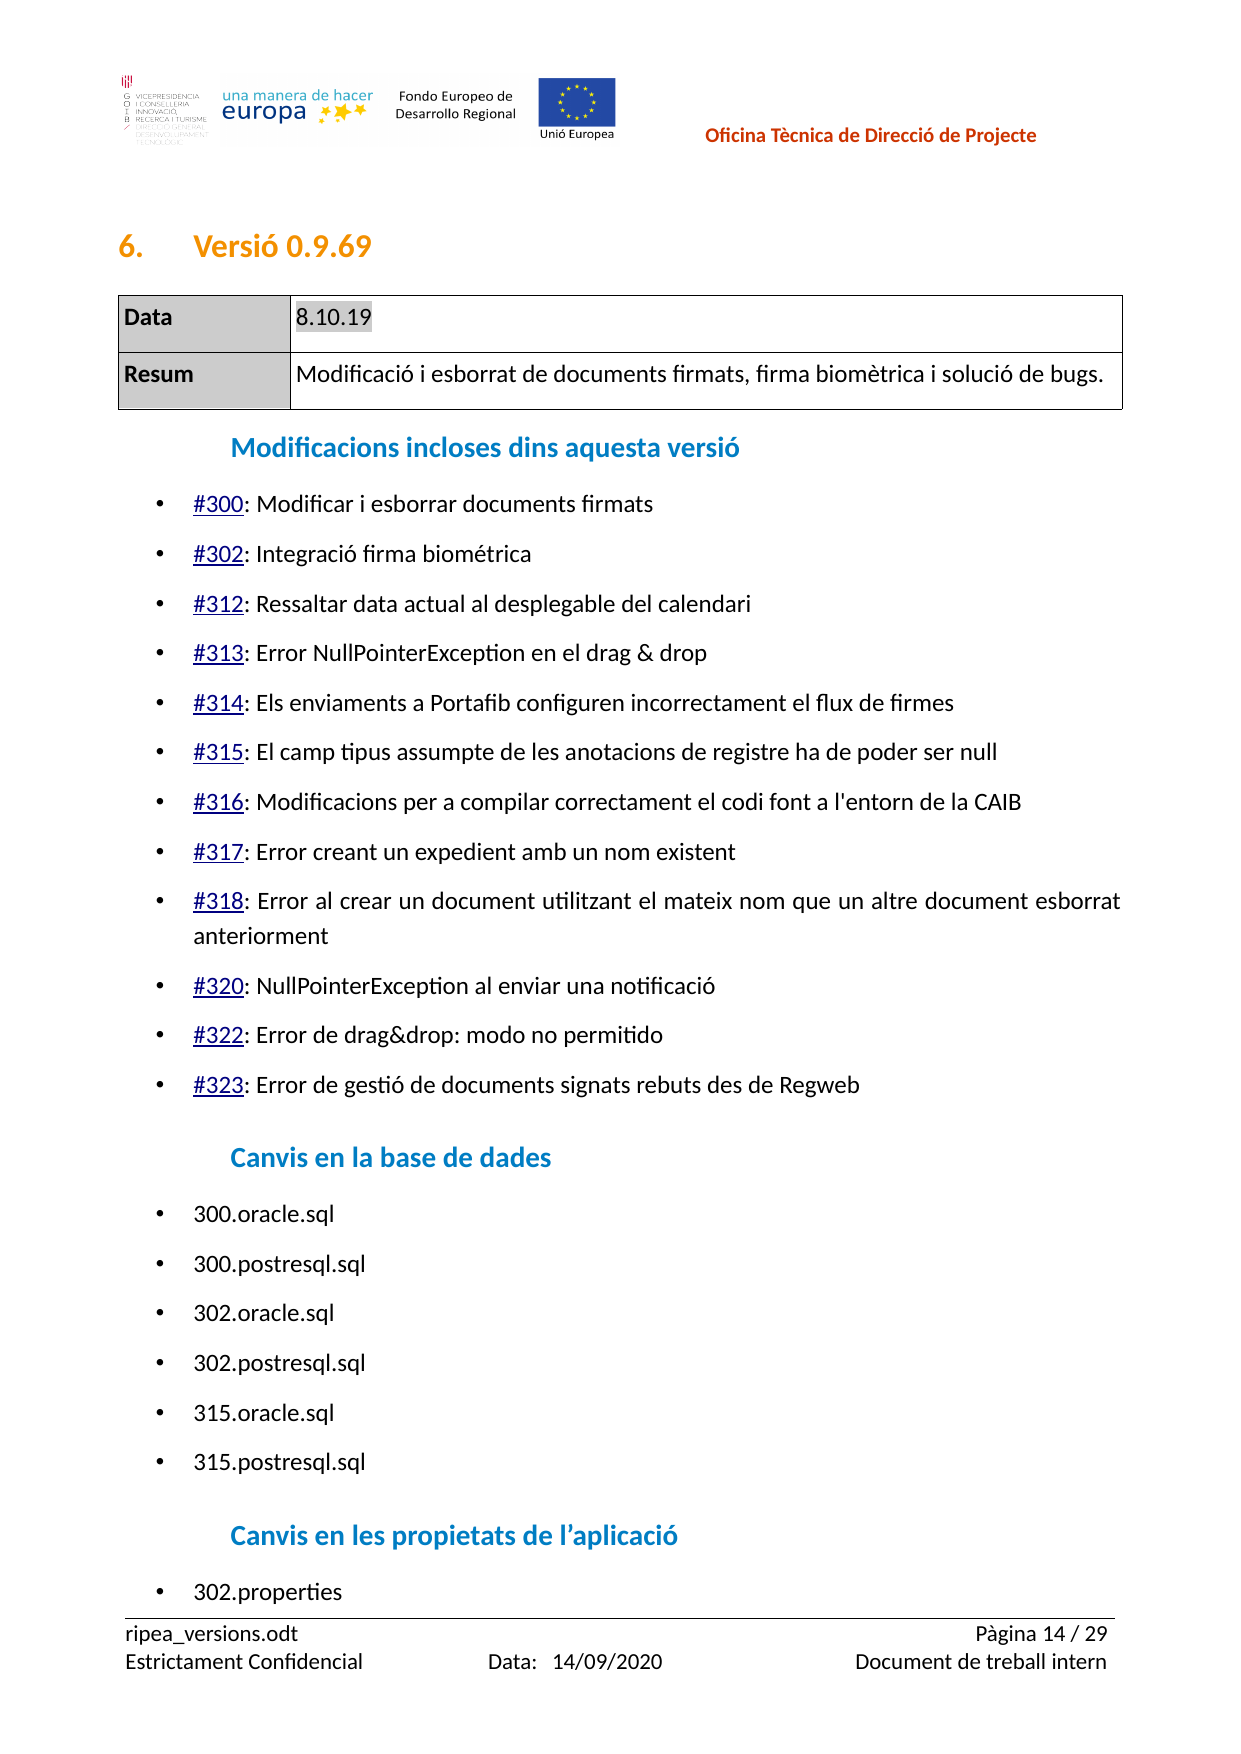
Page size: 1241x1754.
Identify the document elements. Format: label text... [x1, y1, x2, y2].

picture [219, 73, 621, 147]
table_cell Resum [119, 353, 290, 408]
list 302.postresql.sql [156, 1347, 1122, 1378]
list 302.oracle.sql [156, 1298, 1122, 1328]
list 300.oracle.sql [156, 1198, 1122, 1229]
list #317: Error creant un expedient amb un nom existent [156, 836, 1122, 866]
list #300: Modificar i esborrar documents firmats [156, 488, 1122, 519]
list #322: Error de drag&drop: modo no permitido [156, 1019, 1122, 1050]
list 302.properties [156, 1576, 1122, 1606]
list #302: Integració firma biométrica [156, 538, 1122, 569]
list 300.postresql.sql [156, 1248, 1122, 1278]
table_header 8.10.19 [291, 296, 1122, 352]
list 315.postresql.sql [156, 1446, 1122, 1477]
subtitle Modificacions incloses dins aquesta versió [153, 429, 1122, 465]
subtitle Canvis en les propietats de l’aplicació [153, 1517, 1122, 1552]
subtitle Versió 0.9.69 [118, 225, 1122, 266]
table_cell Modificació i esborrat de documents firmats, firma biomètrica i solució de bugs. [291, 353, 1122, 408]
list #312: Ressaltar data actual al desplegable del calendari [156, 588, 1122, 618]
list #315: El camp tipus assumpte de les anotacions de registre ha de poder ser null [156, 736, 1122, 767]
list #314: Els enviaments a Portafib configuren incorrectament el flux de firmes [156, 687, 1122, 717]
list #323: Error de gestió de documents signats rebuts des de Regweb [156, 1069, 1122, 1099]
list #318: Error al crear un document utilitzant el mateix nom que un altre document esborrat anteriorment [156, 885, 1122, 951]
list #320: NullPointerException al enviar una notificació [156, 970, 1122, 1000]
subtitle Canvis en la base de dades [153, 1139, 1122, 1175]
list #316: Modificacions per a compilar correctament el codi font a l'entorn de la CAIB [156, 786, 1122, 817]
list #313: Error NullPointerException en el drag & drop [156, 637, 1122, 668]
picture [118, 73, 213, 147]
table_header Data [119, 296, 290, 352]
list 315.oracle.sql [156, 1397, 1122, 1427]
